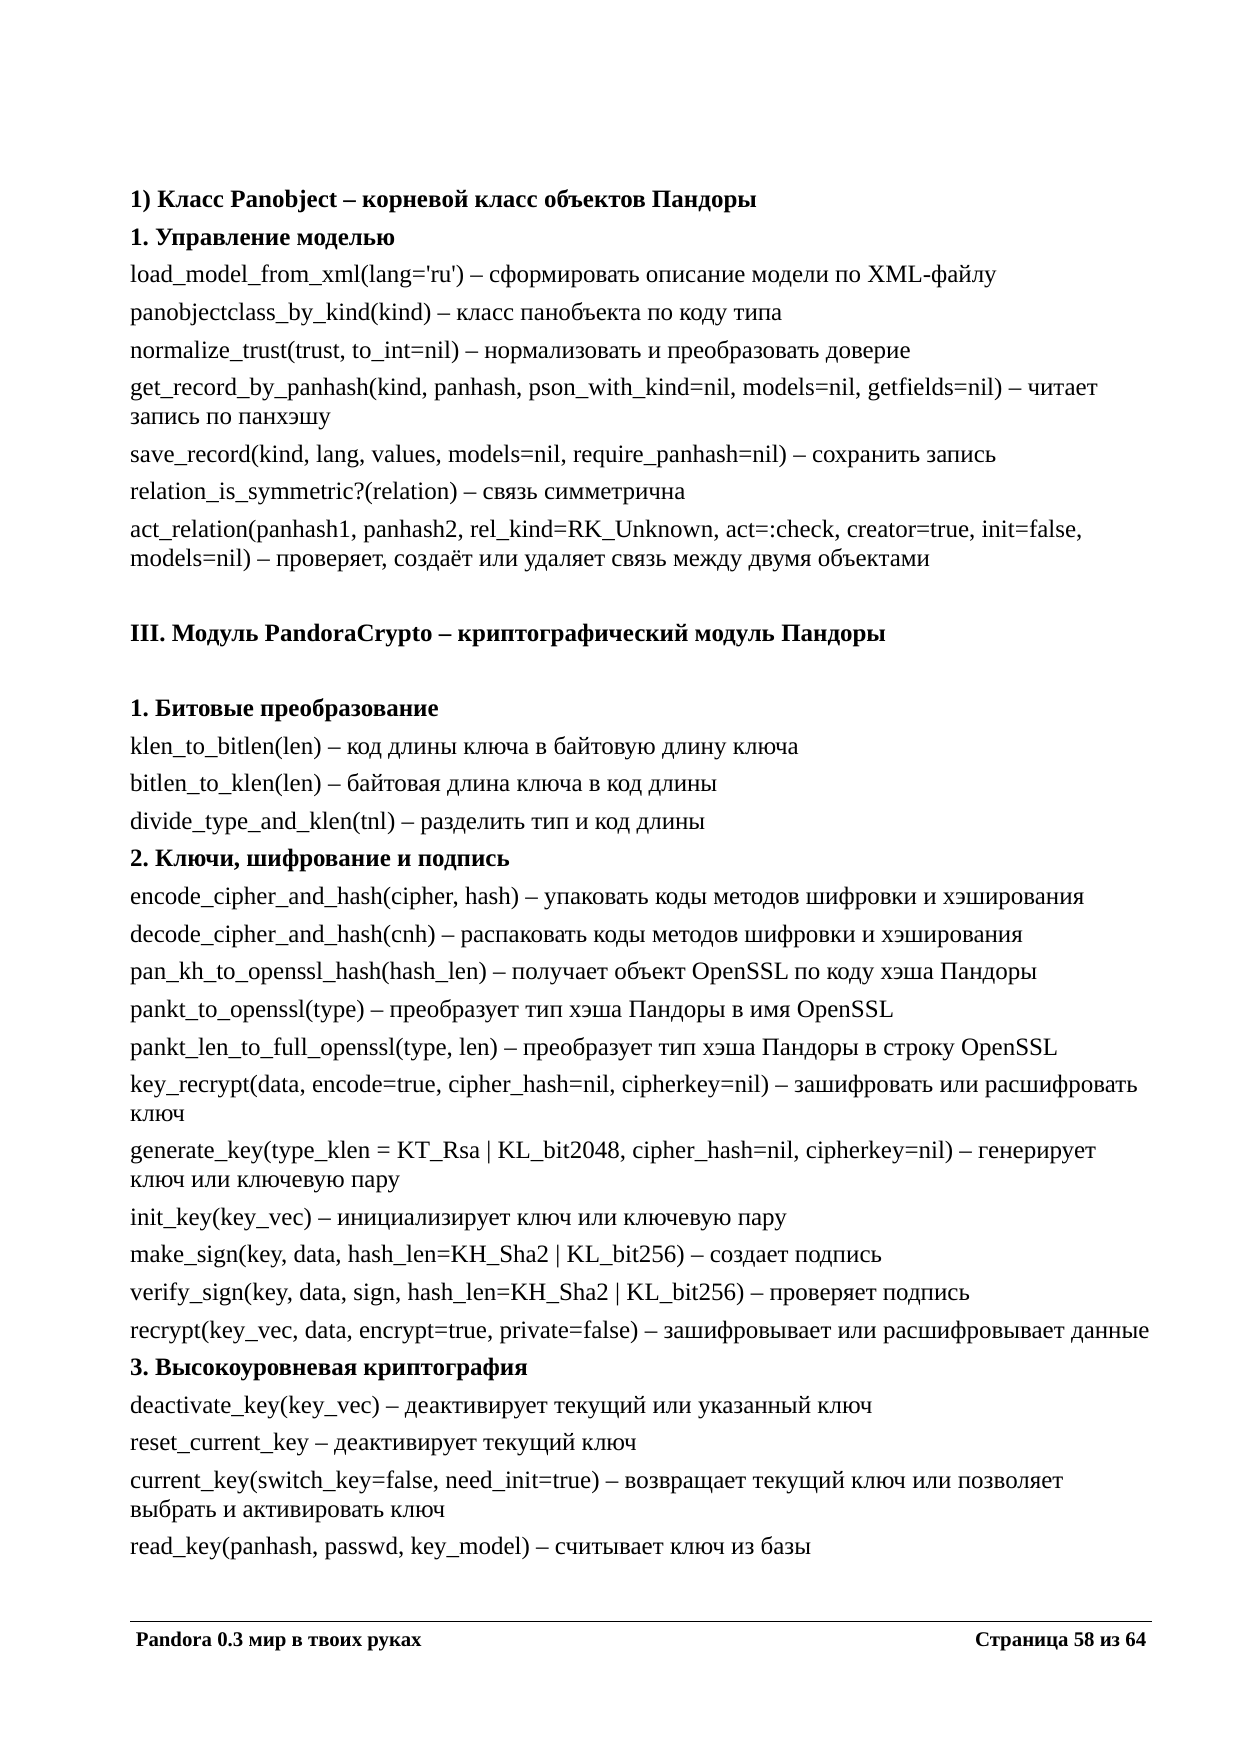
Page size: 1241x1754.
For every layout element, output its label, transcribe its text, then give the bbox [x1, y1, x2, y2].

text panobjectclass_by_kind(kind) – класс панобъекта по коду типа [130, 297, 1152, 326]
text bitlen_to_klen(len) – байтовая длина ключа в код длины [130, 768, 1152, 797]
text verify_sign(key, data, sign, hash_len=KH_Sha2 | KL_bit256) – проверяет подпись [130, 1277, 1152, 1306]
text klen_to_bitlen(len) – код длины ключа в байтовую длину ключа [130, 731, 1152, 759]
text deactivate_key(key_vec) – деактивирует текущий или указанный ключ [130, 1390, 1152, 1419]
text generate_key(type_klen = KT_Rsa | KL_bit2048, cipher_hash=nil, cipherkey=nil) – генерирует ключ или ключевую пару [130, 1136, 1152, 1193]
text make_sign(key, data, hash_len=KH_Sha2 | KL_bit256) – создает подпись [130, 1239, 1152, 1268]
text recrypt(key_vec, data, encrypt=true, private=false) – зашифровывает или расшифровывает данные [130, 1315, 1152, 1343]
text normalize_trust(trust, to_int=nil) – нормализовать и преобразовать доверие [130, 335, 1152, 363]
text 1) Класс Panobject – корневой класс объектов Пандоры [130, 184, 1152, 213]
text current_key(switch_key=false, need_init=true) – возвращает текущий ключ или позволяет выбрать и активировать ключ [130, 1465, 1152, 1523]
text III. Модуль PandoraCrypto – криптографический модуль Пандоры [130, 618, 1152, 647]
text 2. Ключи, шифрование и подпись [130, 843, 1152, 872]
text save_record(kind, lang, values, models=nil, require_panhash=nil) – сохранить запись [130, 439, 1152, 467]
text decode_cipher_and_hash(cnh) – распаковать коды методов шифровки и хэширования [130, 919, 1152, 947]
text relation_is_symmetric?(relation) – связь симметрична [130, 476, 1152, 505]
text divide_type_and_klen(tnl) – разделить тип и код длины [130, 806, 1152, 835]
text load_model_from_xml(lang='ru') – сформировать описание модели по XML-файлу [130, 259, 1152, 288]
text init_key(key_vec) – инициализирует ключ или ключевую пару [130, 1202, 1152, 1231]
text 1. Управление моделью [130, 222, 1152, 251]
text act_relation(panhash1, panhash2, rel_kind=RK_Unknown, act=:check, creator=true, init=false, models=nil) – проверяет, создаёт или удаляет связь между двумя объектами [130, 514, 1152, 571]
text reset_current_key – деактивирует текущий ключ [130, 1427, 1152, 1456]
text read_key(panhash, passwd, key_model) – считывает ключ из базы [130, 1531, 1152, 1560]
text pankt_len_to_full_openssl(type, len) – преобразует тип хэша Пандоры в строку OpenSSL [130, 1032, 1152, 1060]
text pankt_to_openssl(type) – преобразует тип хэша Пандоры в имя OpenSSL [130, 994, 1152, 1023]
text 1. Битовые преобразование [130, 693, 1152, 722]
text 3. Высокоуровневая криптография [130, 1352, 1152, 1381]
text get_record_by_panhash(kind, panhash, pson_with_kind=nil, models=nil, getfields=nil) – читает запись по панхэшу [130, 372, 1152, 430]
text pan_kh_to_openssl_hash(hash_len) – получает объект OpenSSL по коду хэша Пандоры [130, 956, 1152, 985]
text encode_cipher_and_hash(cipher, hash) – упаковать коды методов шифровки и хэширования [130, 881, 1152, 910]
text key_recrypt(data, encode=true, cipher_hash=nil, cipherkey=nil) – зашифровать или расшифровать ключ [130, 1069, 1152, 1127]
